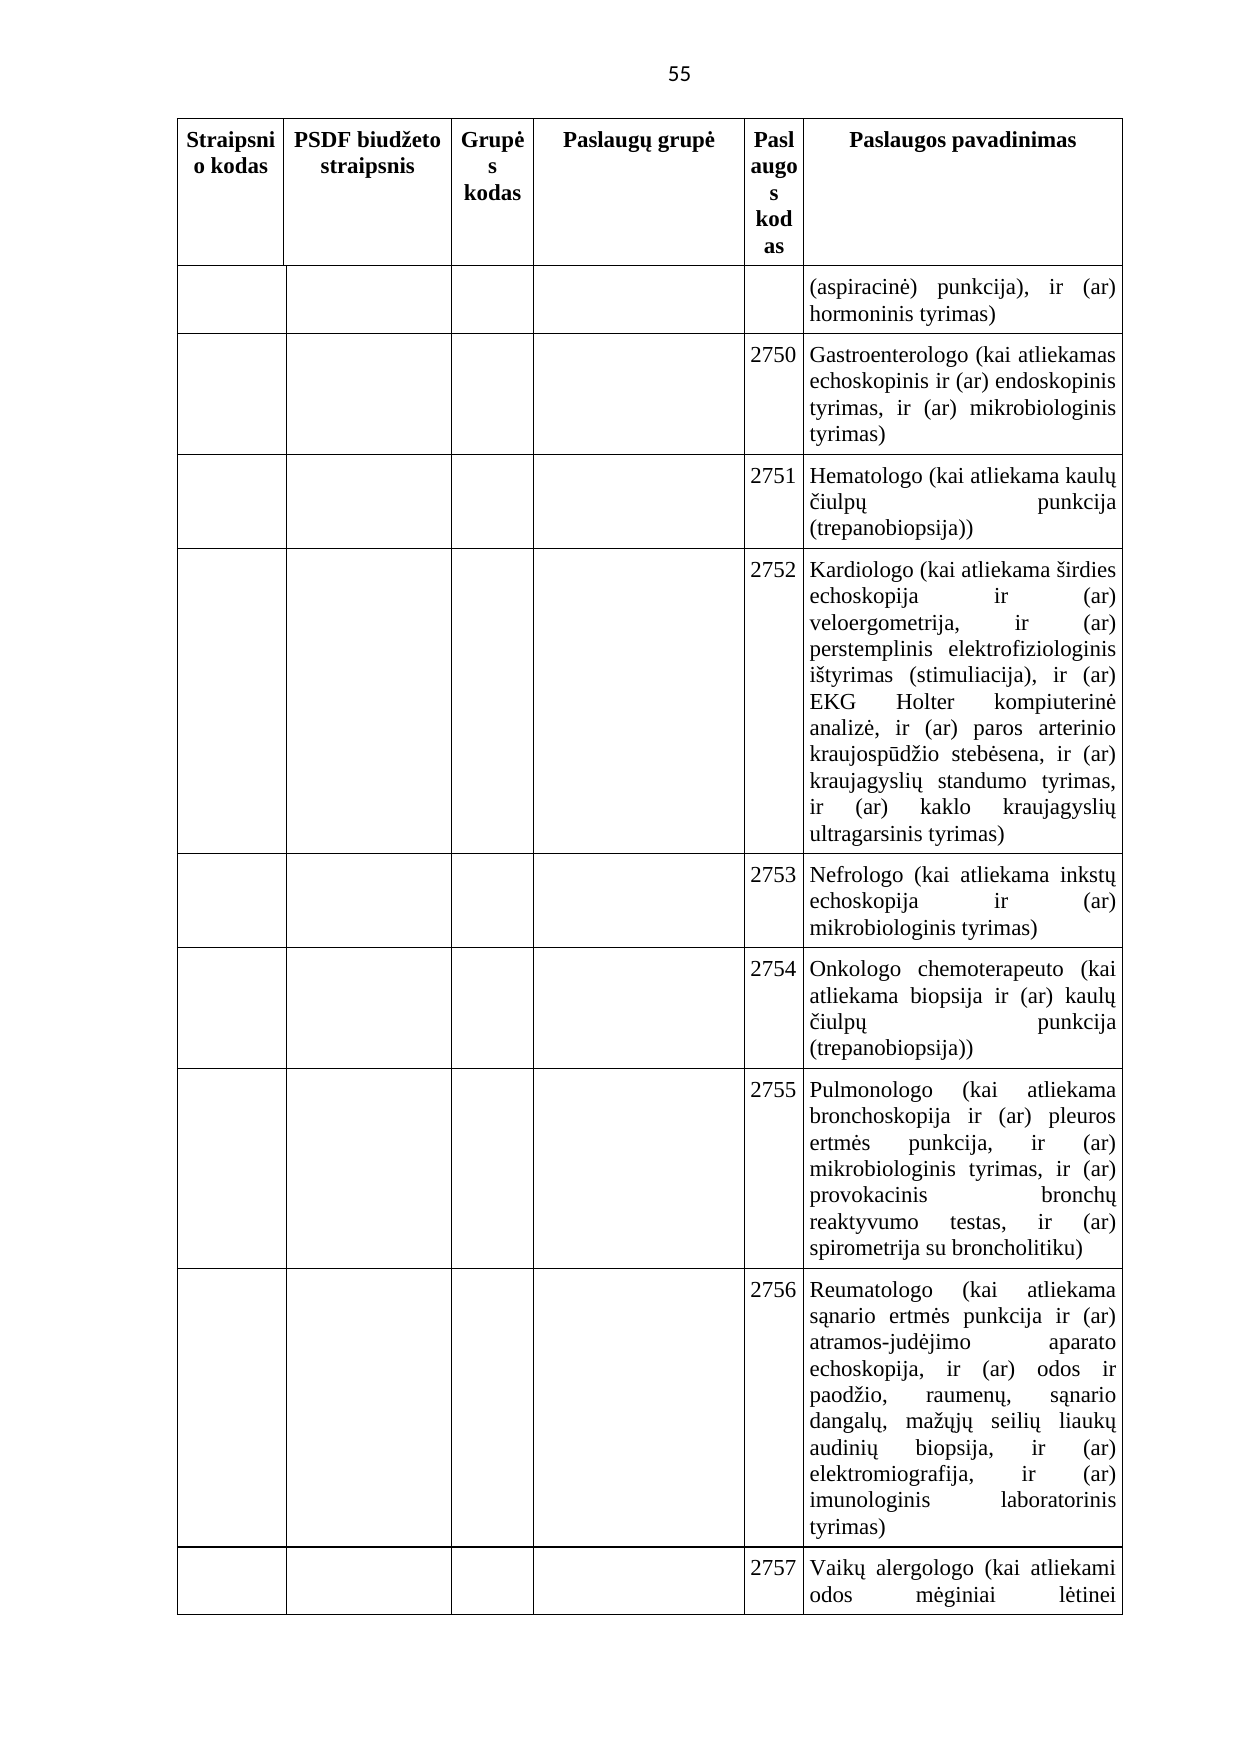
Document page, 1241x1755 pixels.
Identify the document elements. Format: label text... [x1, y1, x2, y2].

table_cell [452, 1548, 533, 1614]
table_cell [452, 1269, 533, 1546]
table_cell [534, 455, 744, 548]
table_cell [178, 1269, 286, 1546]
table_cell 2755 [745, 1069, 803, 1268]
table_cell [287, 334, 451, 454]
table_cell [534, 948, 744, 1068]
table_cell [287, 266, 451, 333]
table_header Paslaugos pavadinimas [804, 119, 1122, 265]
table_cell 2750 [745, 334, 803, 454]
table_cell [452, 455, 533, 548]
table_cell [534, 334, 744, 454]
table_cell Kardiologo (kai atliekama širdies echoskopija ir (ar) veloergometrija, ir (ar) perstemplinis elektrofiziologinis ištyrimas (stimuliacija), ir (ar) EKG Holter kompiuterinė analizė, ir (ar) paros arterinio kraujospūdžio stebėsena, ir (ar) kraujagyslių standumo tyrimas, ir (ar) kaklo kraujagyslių ultragarsinis tyrimas) [804, 549, 1122, 853]
table_cell [178, 334, 286, 454]
table_cell [178, 948, 286, 1068]
table_cell Pulmonologo (kai atliekama bronchoskopija ir (ar) pleuros ertmės punkcija, ir (ar) mikrobiologinis tyrimas, ir (ar) provokacinis bronchų reaktyvumo testas, ir (ar) spirometrija su broncholitiku) [804, 1069, 1122, 1268]
table_cell 2757 [745, 1548, 803, 1614]
table_cell [452, 948, 533, 1068]
table_header Grupės kodas [452, 119, 533, 265]
table_cell [287, 455, 451, 548]
table_header PSDF biudžeto straipsnis [284, 119, 451, 265]
table_cell [452, 549, 533, 853]
table_cell Reumatologo (kai atliekama sąnario ertmės punkcija ir (ar) atramos-judėjimo aparato echoskopija, ir (ar) odos ir paodžio, raumenų, sąnario dangalų, mažųjų seilių liaukų audinių biopsija, ir (ar) elektromiografija, ir (ar) imunologinis laboratorinis tyrimas) [804, 1269, 1122, 1546]
table_cell [178, 455, 286, 548]
table_cell [452, 854, 533, 947]
table_cell [534, 1269, 744, 1546]
table_cell [287, 1548, 451, 1614]
table_header Straipsnio kodas [178, 119, 283, 265]
table_cell [178, 1069, 286, 1268]
table_cell [534, 1069, 744, 1268]
table_cell [178, 266, 286, 333]
table_cell [745, 266, 803, 333]
table_cell Hematologo (kai atliekama kaulų čiulpų punkcija (trepanobiopsija)) [804, 455, 1122, 548]
table_cell [534, 1548, 744, 1614]
table_header Paslaugos kodas [745, 119, 803, 265]
table_cell [287, 1069, 451, 1268]
table_cell Onkologo chemoterapeuto (kai atliekama biopsija ir (ar) kaulų čiulpų punkcija (trepanobiopsija)) [804, 948, 1122, 1068]
table_cell [534, 549, 744, 853]
table_cell [178, 854, 286, 947]
table_cell Vaikų alergologo (kai atliekami odos mėginiai lėtinei [804, 1548, 1122, 1614]
table_cell [178, 549, 286, 853]
table_cell [287, 854, 451, 947]
table_cell [287, 1269, 451, 1546]
table_cell (aspiracinė) punkcija), ir (ar) hormoninis tyrimas) [804, 266, 1122, 333]
table_cell [534, 854, 744, 947]
table_cell Nefrologo (kai atliekama inkstų echoskopija ir (ar) mikrobiologinis tyrimas) [804, 854, 1122, 947]
table_cell [452, 266, 533, 333]
table_cell [534, 266, 744, 333]
table_cell 2753 [745, 854, 803, 947]
table_cell [178, 1548, 286, 1614]
table_cell 2752 [745, 549, 803, 853]
table_cell [287, 549, 451, 853]
table_cell [287, 948, 451, 1068]
table_cell Gastroenterologo (kai atliekamas echoskopinis ir (ar) endoskopinis tyrimas, ir (ar) mikrobiologinis tyrimas) [804, 334, 1122, 454]
table_cell 2751 [745, 455, 803, 548]
table_cell [452, 1069, 533, 1268]
table_cell 2754 [745, 948, 803, 1068]
table_header Paslaugų grupė [534, 119, 744, 265]
table_cell 2756 [745, 1269, 803, 1546]
table_cell [452, 334, 533, 454]
